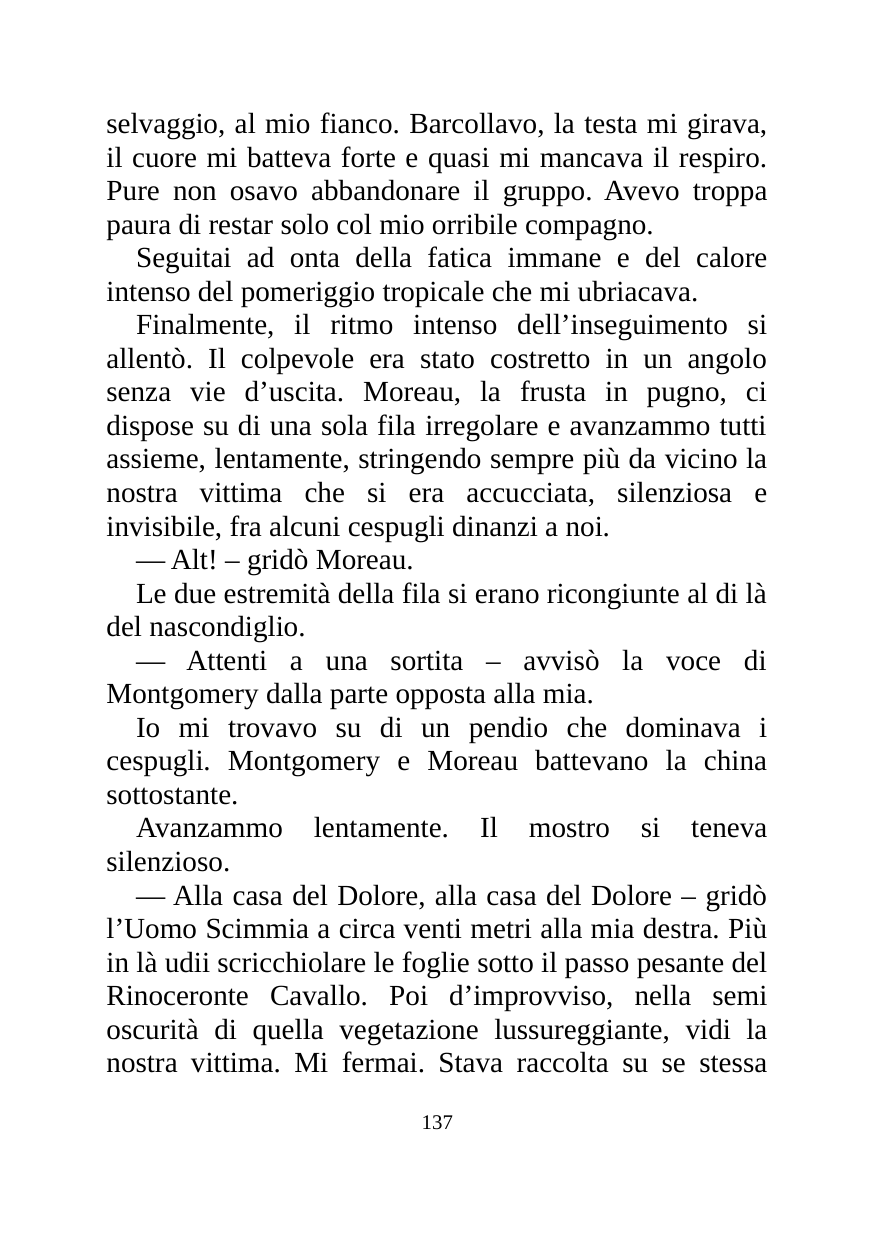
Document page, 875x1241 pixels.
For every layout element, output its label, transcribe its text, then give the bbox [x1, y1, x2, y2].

text — Alla casa del Dolore, alla casa del Dolore – gridò l’Uomo Scimmia a circa venti metri alla mia destra. Più in là udii scricchiolare le foglie sotto il passo pesante del Rinoceronte Cavallo. Poi d’improvviso, nella semi oscurità di quella vegetazione lussureggiante, vidi la nostra vittima. Mi fermai. Stava raccolta su se stessa [106, 878, 768, 1079]
text — Attenti a una sortita – avvisò la voce di Montgomery dalla parte opposta alla mia. [106, 643, 768, 710]
text selvaggio, al mio fianco. Barcollavo, la testa mi girava, il cuore mi batteva forte e quasi mi mancava il respiro. Pure non osavo abbandonare il gruppo. Avevo troppa paura di restar solo col mio orribile compagno. [106, 106, 768, 240]
text Avanzammo lentamente. Il mostro si teneva silenzioso. [106, 811, 768, 878]
text Le due estremità della fila si erano ricongiunte al di là del nascondiglio. [106, 576, 768, 643]
text — Alt! – gridò Moreau. [106, 542, 768, 576]
text Io mi trovavo su di un pendio che dominava i cespugli. Montgomery e Moreau battevano la china sottostante. [106, 710, 768, 811]
text Seguitai ad onta della fatica immane e del calore intenso del pomeriggio tropicale che mi ubriacava. [106, 240, 768, 307]
text Finalmente, il ritmo intenso dell’inseguimento si allentò. Il colpevole era stato costretto in un angolo senza vie d’uscita. Moreau, la frusta in pugno, ci dispose su di una sola fila irregolare e avanzammo tutti assieme, lentamente, stringendo sempre più da vicino la nostra vittima che si era accucciata, silenziosa e invisibile, fra alcuni cespugli dinanzi a noi. [106, 307, 768, 542]
